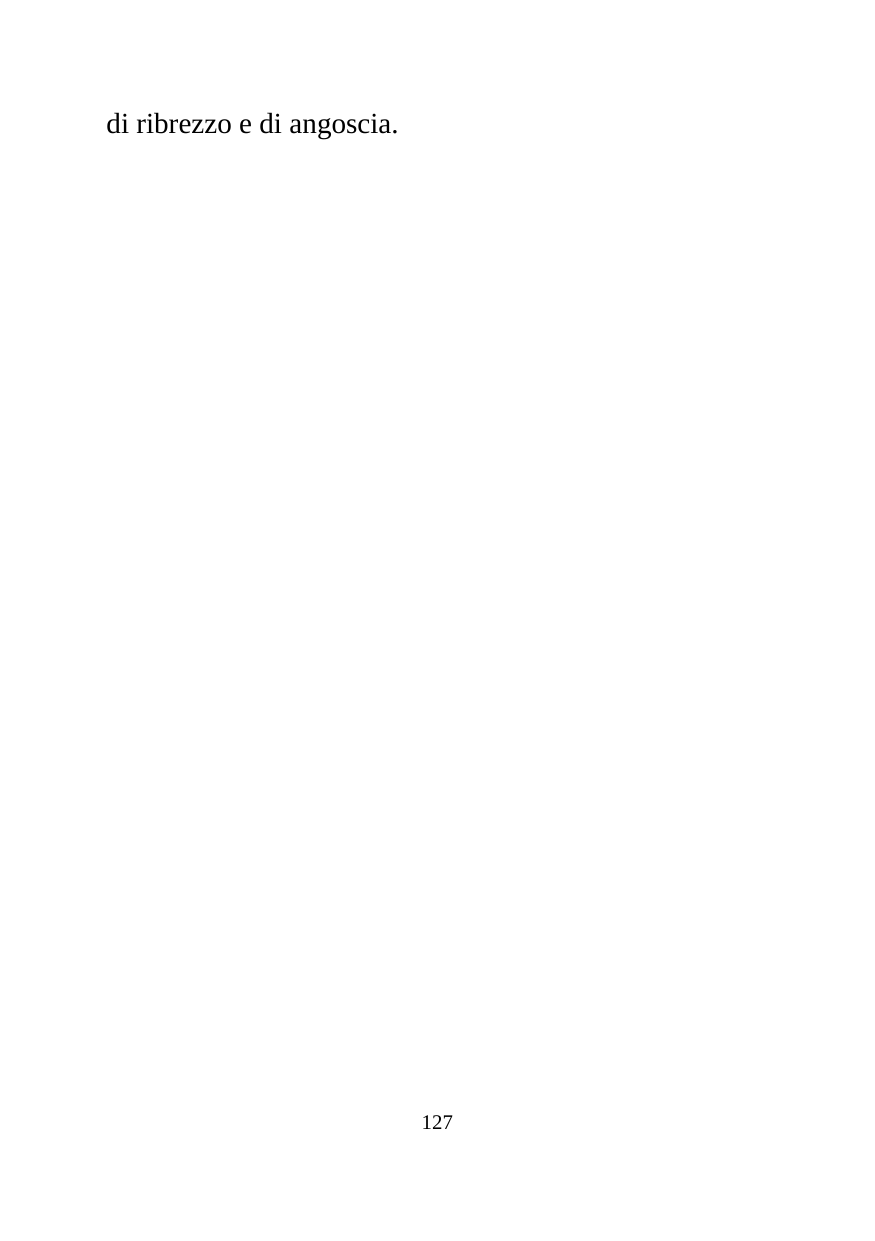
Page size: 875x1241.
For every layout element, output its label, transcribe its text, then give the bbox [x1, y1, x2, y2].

text di ribrezzo e di angoscia. [106, 106, 768, 140]
